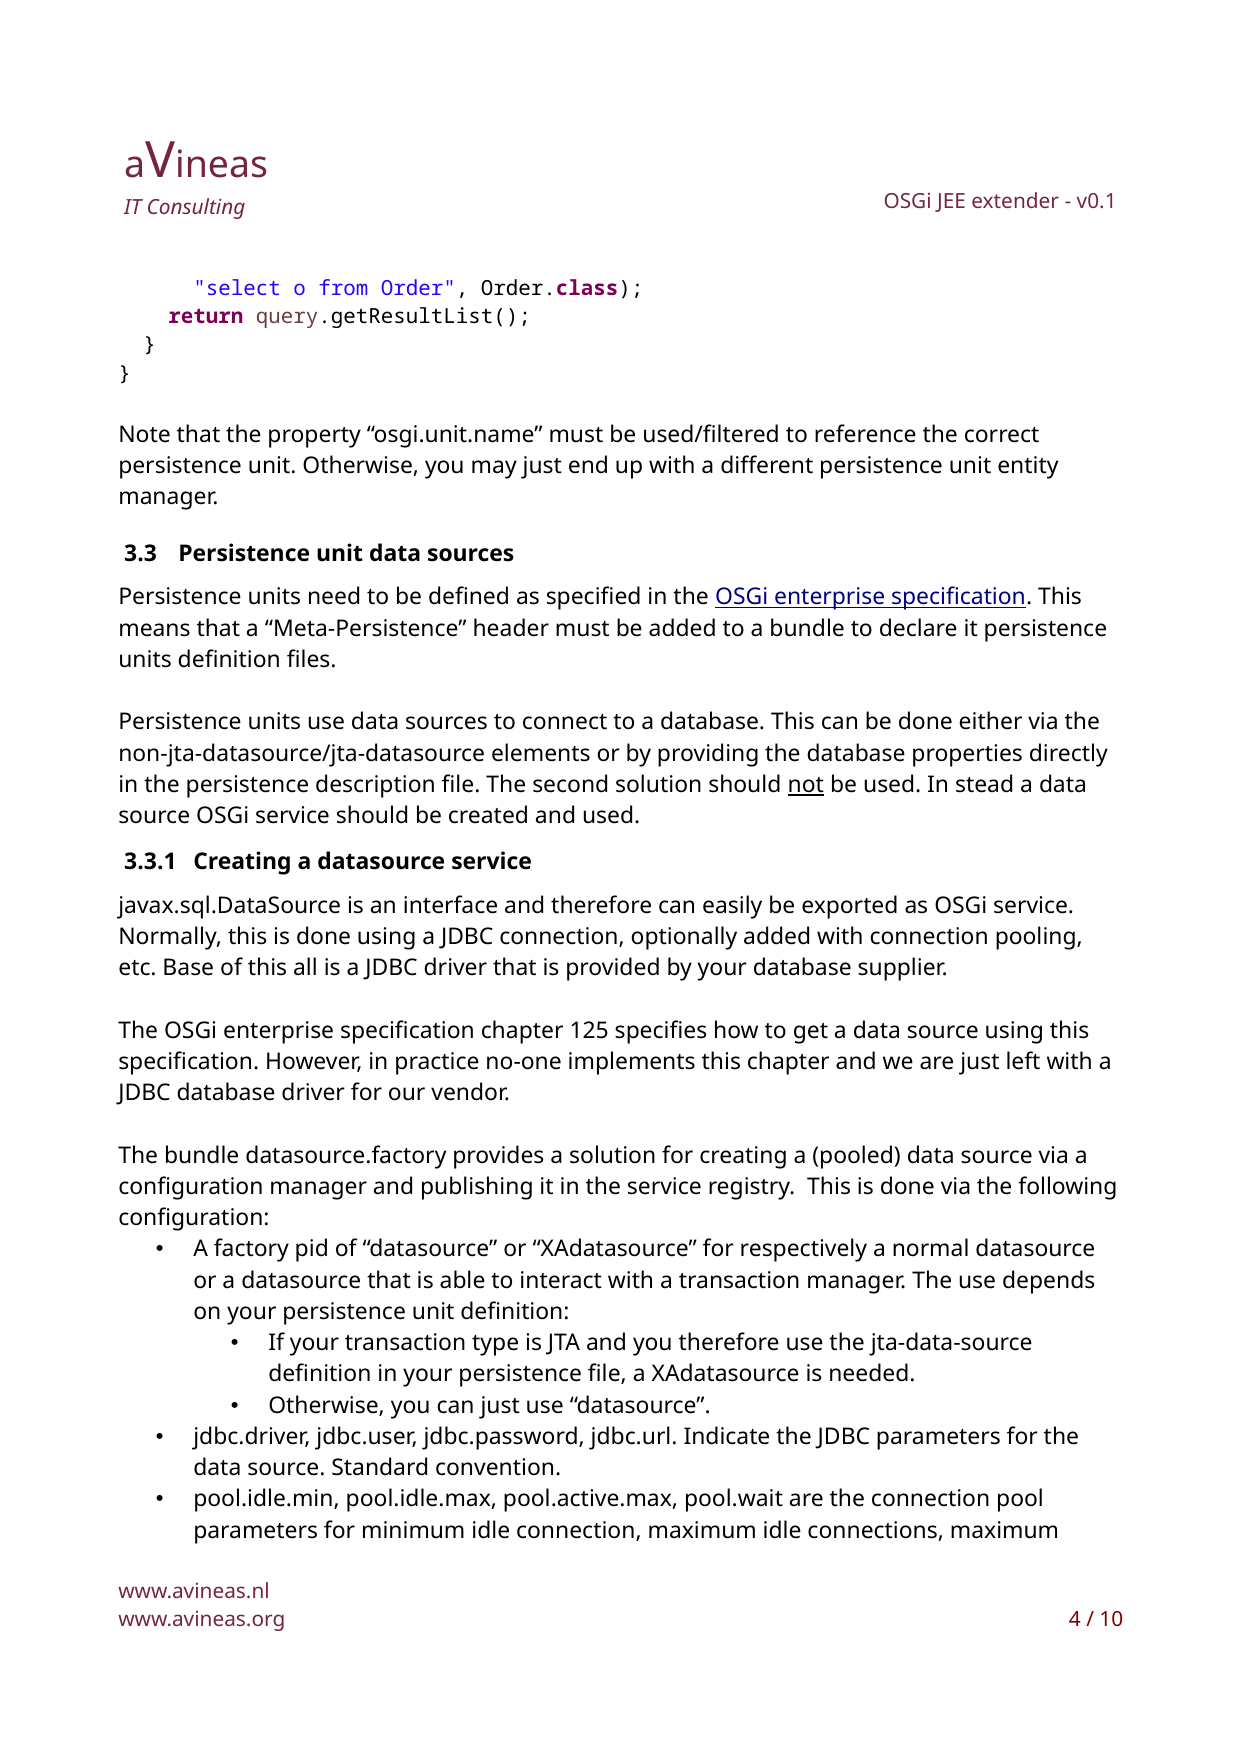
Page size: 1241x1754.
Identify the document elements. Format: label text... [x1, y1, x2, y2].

text return query.getResultList(); [118, 301, 1122, 329]
text "select o from Order", Order.class); [118, 273, 1122, 301]
list If your transaction type is JTA and you therefore use the jta-data-source definition in your persistence file, a XAdatasource is needed. [231, 1326, 1122, 1388]
subtitle Creating a datasource service [118, 845, 1122, 876]
text The bundle datasource.factory provides a solution for creating a (pooled) data source via a configuration manager and publishing it in the service registry. This is done via the following configuration: [118, 1138, 1122, 1232]
text } [118, 358, 1122, 386]
text Persistence units need to be defined as specified in the OSGi enterprise specification. This means that a “Meta-Persistence” header must be added to a bundle to declare it persistence units definition files. [118, 580, 1122, 674]
text javax.sql.DataSource is an interface and therefore can easily be exported as OSGi service. Normally, this is done using a JDBC connection, optionally added with connection pooling, etc. Base of this all is a JDBC driver that is provided by your database supplier. [118, 888, 1122, 982]
text Persistence units use data sources to connect to a database. This can be done either via the non-jta-datasource/jta-datasource elements or by providing the database properties directly in the persistence description file. The second solution should not be used. In stead a data source OSGi service should be created and used. [118, 705, 1122, 830]
list pool.idle.min, pool.idle.max, pool.active.max, pool.wait are the connection pool parameters for minimum idle connection, maximum idle connections, maximum [156, 1482, 1122, 1545]
text } [118, 329, 1122, 358]
text The OSGi enterprise specification chapter 125 specifies how to get a data source using this specification. However, in practice no-one implements this chapter and we are just left with a JDBC database driver for our vendor. [118, 1013, 1122, 1107]
list Otherwise, you can just use “datasource”. [231, 1388, 1122, 1420]
list jdbc.driver, jdbc.user, jdbc.password, jdbc.url. Indicate the JDBC parameters for the data source. Standard convention. [156, 1420, 1122, 1482]
subtitle Persistence unit data sources [118, 536, 1122, 568]
list A factory pid of “datasource” or “XAdatasource” for respectively a normal datasource or a datasource that is able to interact with a transaction manager. The use depends on your persistence unit definition: [156, 1232, 1122, 1326]
text Note that the property “osgi.unit.name” must be used/filtered to reference the correct persistence unit. Otherwise, you may just end up with a different persistence unit entity manager. [118, 418, 1122, 511]
